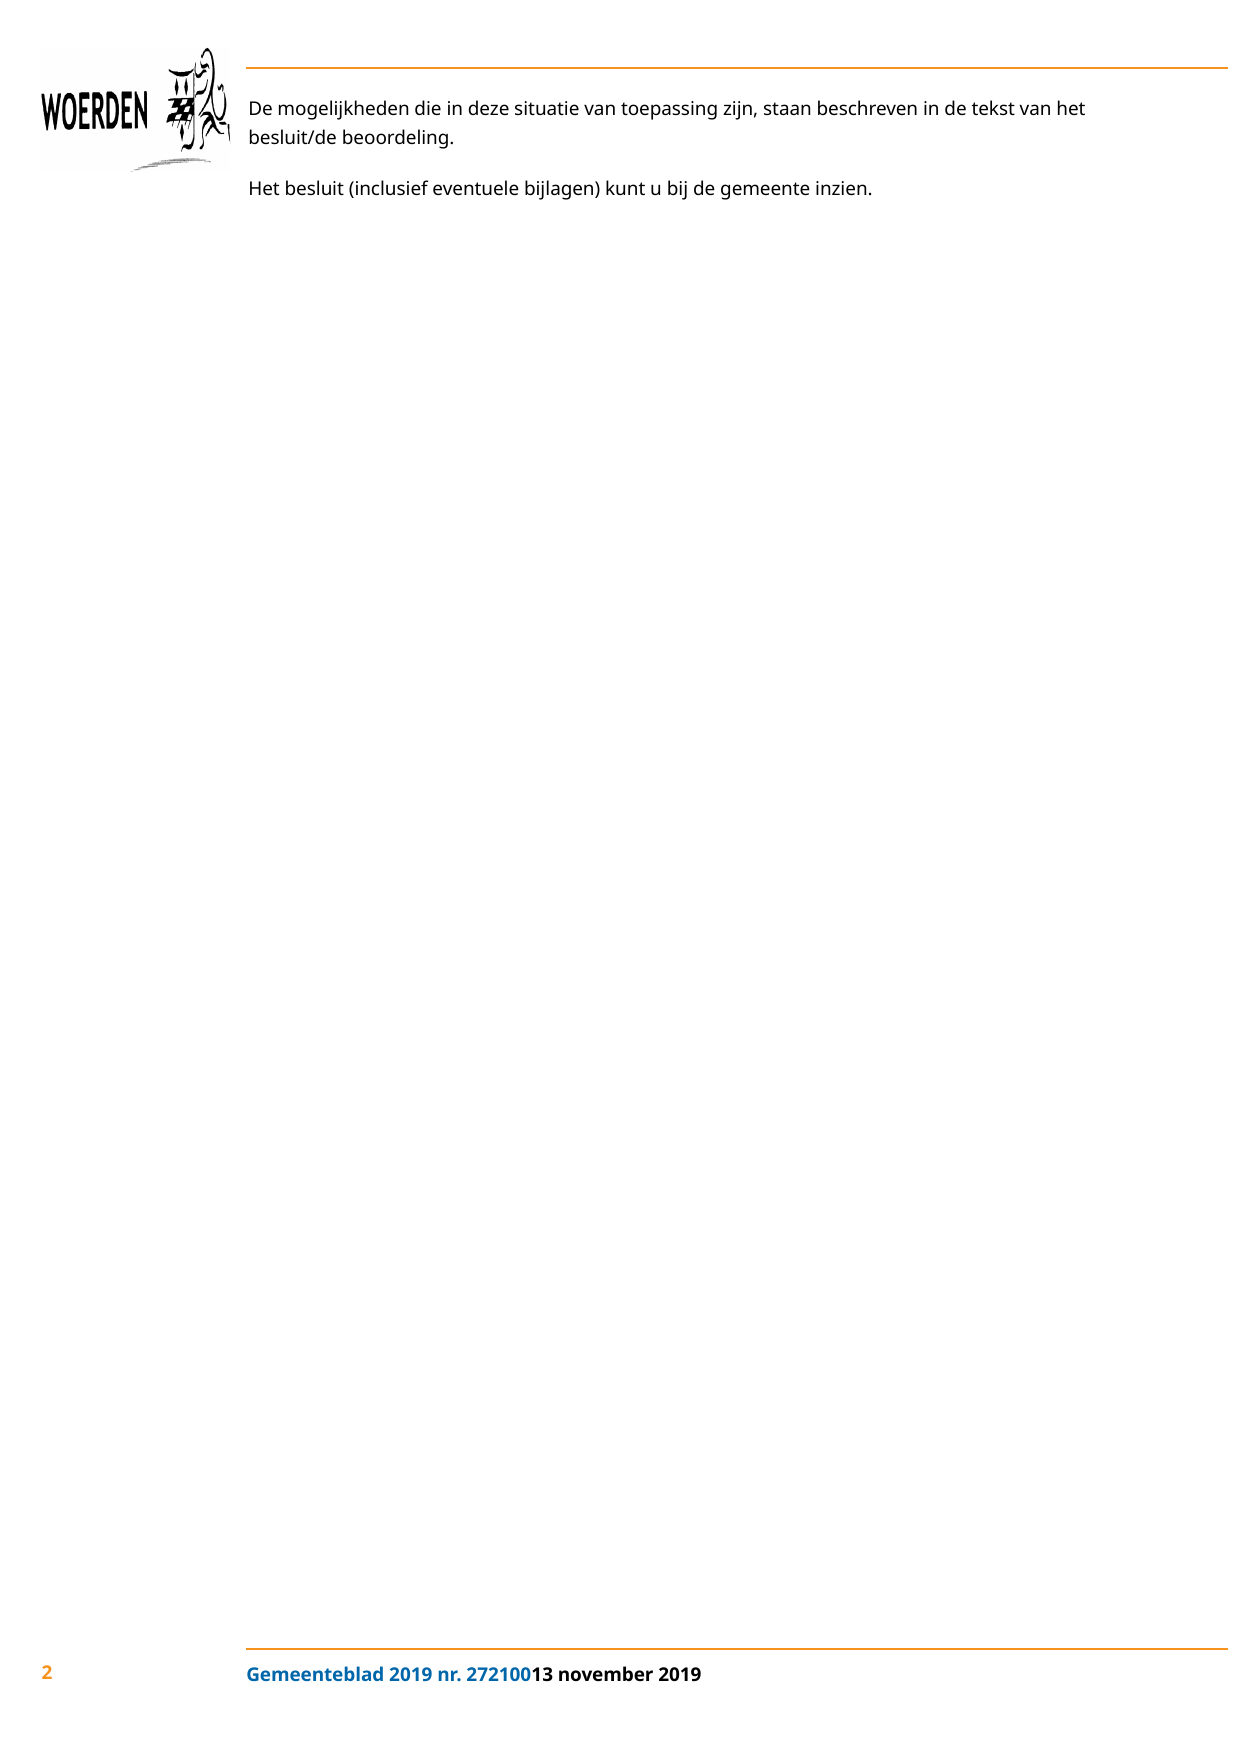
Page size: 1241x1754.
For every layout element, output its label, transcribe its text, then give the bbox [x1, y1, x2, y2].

picture [41, 47, 231, 172]
text De mogelijkheden die in deze situatie van toepassing zijn, staan beschreven in de tekst van het besluit/de beoordeling. [248, 95, 1152, 150]
text Het besluit (inclusief eventuele bijlagen) kunt u bij de gemeente inzien. [248, 175, 1152, 201]
